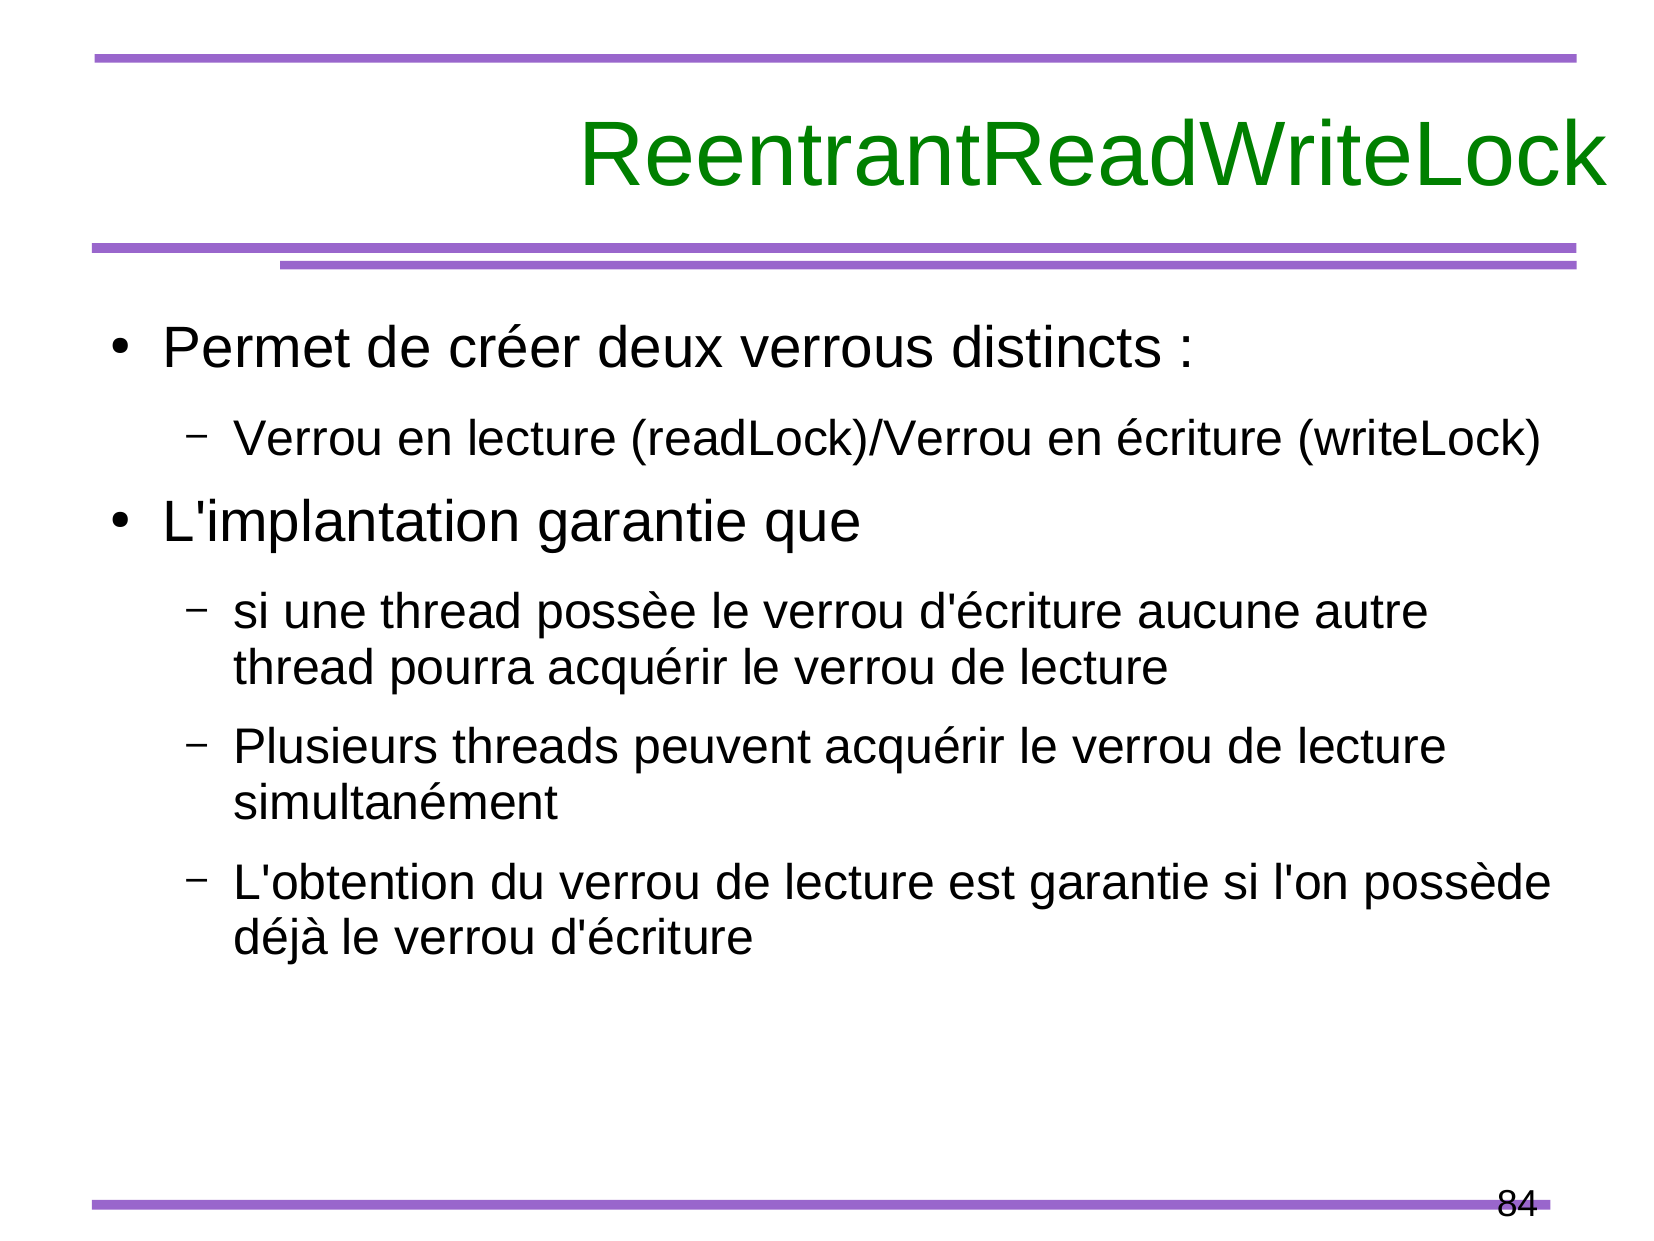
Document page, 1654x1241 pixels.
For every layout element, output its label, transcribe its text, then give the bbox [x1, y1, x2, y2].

title ReentrantReadWriteLock [40, 49, 1609, 257]
list Permet de créer deux verrous distincts : Verrou en lecture (readLock)/Verrou en écriture (writeLock) L'implantation garantie que si une thread possèe le verrou d'écriture aucune autre thread pourra acquérir le verrou de lecture Plusieurs threads peuvent acquérir le verrou de lecture simultanément L'obtention du verrou de lecture est garantie si l'on possède déjà le verrou d'écriture [92, 315, 1563, 1105]
